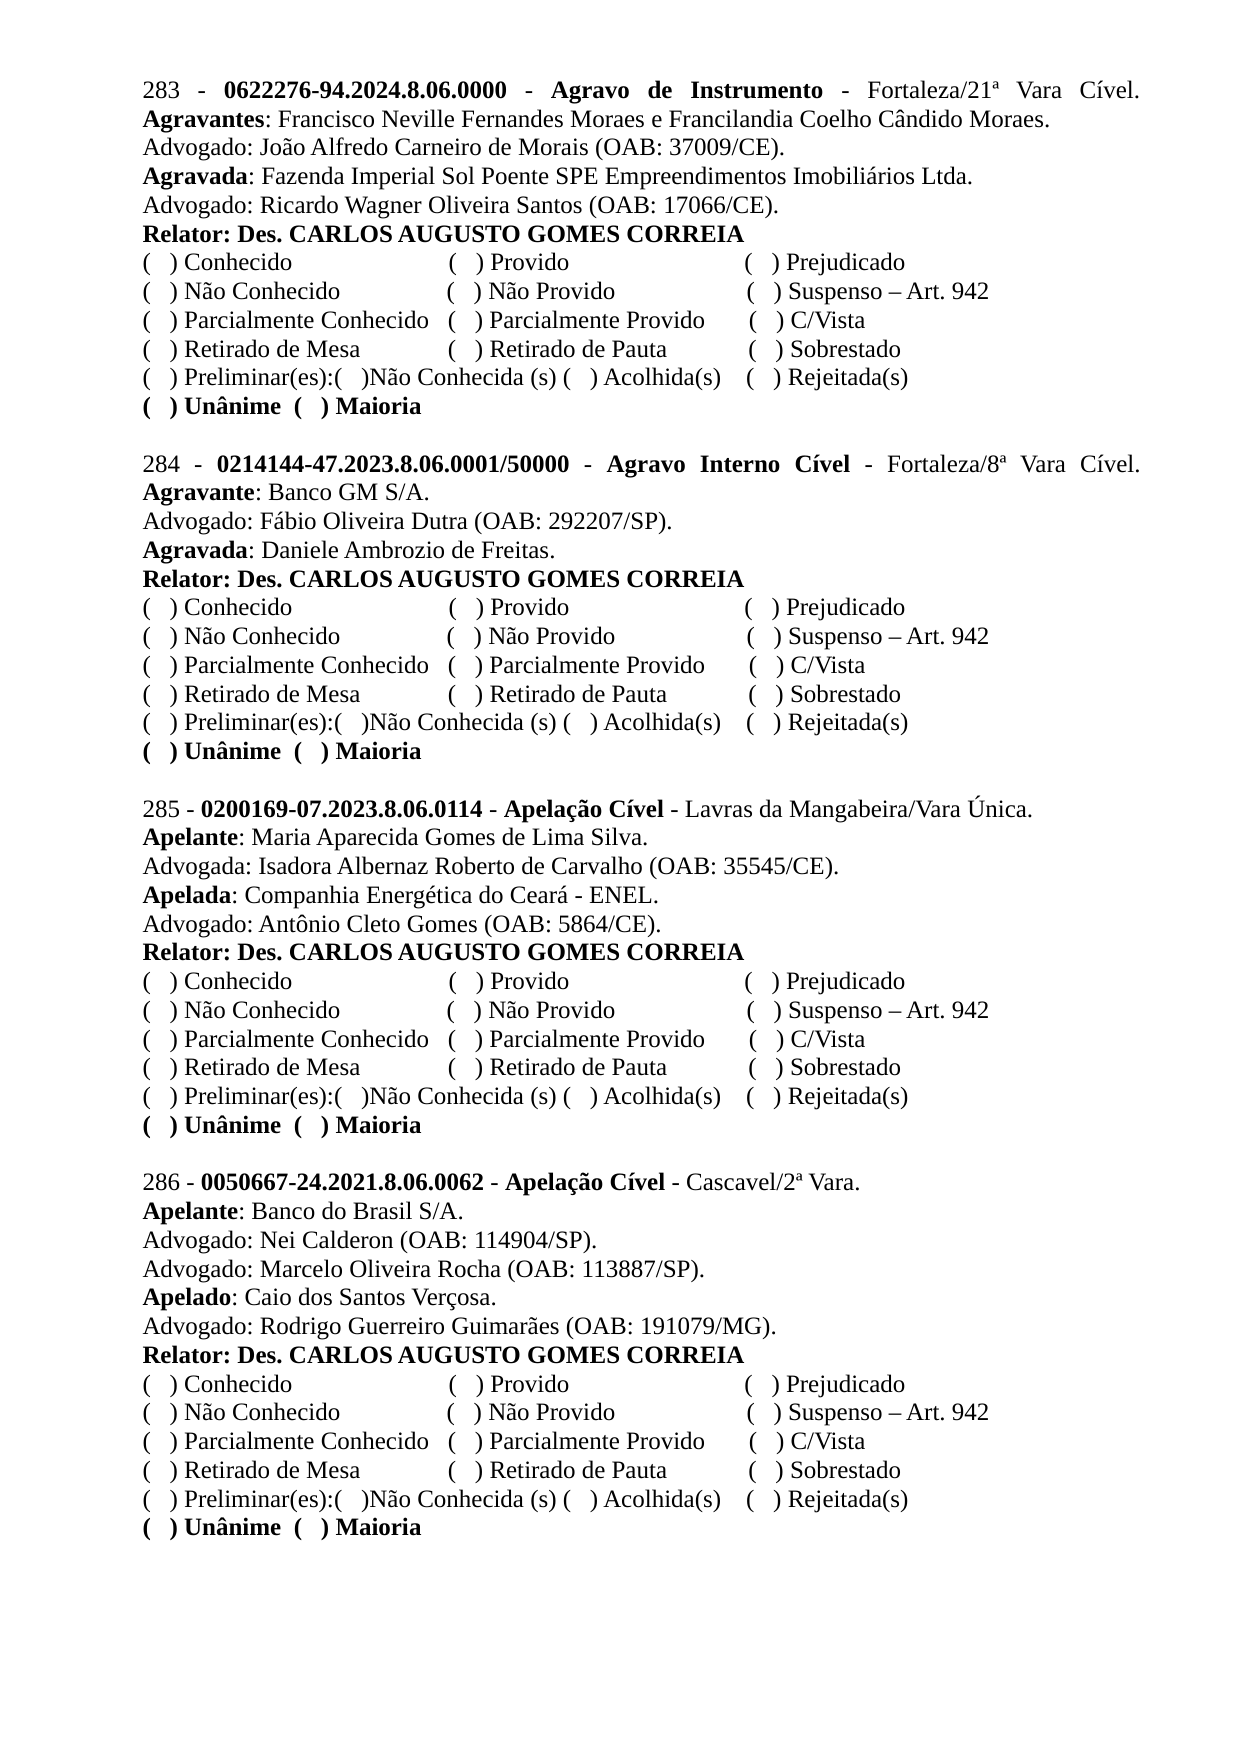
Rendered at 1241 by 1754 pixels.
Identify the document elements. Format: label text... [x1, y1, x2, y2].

text Advogado: Rodrigo Guerreiro Guimarães (OAB: 191079/MG). [142, 1311, 1141, 1340]
text ( ) Preliminar(es):( )Não Conhecida (s) ( ) Acolhida(s) ( ) Rejeitada(s) [142, 1484, 1158, 1512]
text 286 - 0050667-24.2021.8.06.0062 - Apelação Cível - Cascavel/2ª Vara. [142, 1167, 1141, 1196]
text ( ) Não Conhecido ( ) Não Provido ( ) Suspenso – Art. 942 [142, 1397, 1158, 1426]
text Advogada: Isadora Albernaz Roberto de Carvalho (OAB: 35545/CE). [142, 851, 1141, 880]
text ( ) Parcialmente Conhecido ( ) Parcialmente Provido ( ) C/Vista [142, 650, 1158, 679]
text Agravada: Daniele Ambrozio de Freitas. [142, 535, 1141, 564]
text 285 - 0200169-07.2023.8.06.0114 - Apelação Cível - Lavras da Mangabeira/Vara Única. [142, 794, 1141, 822]
text Relator: Des. CARLOS AUGUSTO GOMES CORREIA [142, 219, 1141, 247]
text ( ) Parcialmente Conhecido ( ) Parcialmente Provido ( ) C/Vista [142, 305, 1158, 334]
text ( ) Não Conhecido ( ) Não Provido ( ) Suspenso – Art. 942 [142, 621, 1158, 650]
text ( ) Preliminar(es):( )Não Conhecida (s) ( ) Acolhida(s) ( ) Rejeitada(s) [142, 362, 1158, 391]
text ( ) Conhecido ( ) Provido ( ) Prejudicado [142, 1369, 1141, 1397]
text 284 - 0214144-47.2023.8.06.0001/50000 - Agravo Interno Cível - Fortaleza/8ª Vara Cível. Agravante: Banco GM S/A. [142, 449, 1141, 506]
text ( ) Retirado de Mesa ( ) Retirado de Pauta ( ) Sobrestado [142, 1455, 1158, 1484]
text ( ) Unânime ( ) Maioria [142, 736, 1158, 765]
text ( ) Não Conhecido ( ) Não Provido ( ) Suspenso – Art. 942 [142, 276, 1158, 305]
text Advogado: Fábio Oliveira Dutra (OAB: 292207/SP). [142, 506, 1141, 535]
text ( ) Não Conhecido ( ) Não Provido ( ) Suspenso – Art. 942 [142, 995, 1158, 1024]
text Relator: Des. CARLOS AUGUSTO GOMES CORREIA [142, 564, 1141, 592]
text ( ) Conhecido ( ) Provido ( ) Prejudicado [142, 247, 1141, 276]
text Relator: Des. CARLOS AUGUSTO GOMES CORREIA [142, 937, 1141, 966]
text Advogado: Marcelo Oliveira Rocha (OAB: 113887/SP). [142, 1254, 1141, 1282]
text 283 - 0622276-94.2024.8.06.0000 - Agravo de Instrumento - Fortaleza/21ª Vara Cível. Agravantes: Francisco Neville Fernandes Moraes e Francilandia Coelho Cândido Moraes. [142, 75, 1141, 132]
text ( ) Conhecido ( ) Provido ( ) Prejudicado [142, 592, 1141, 621]
text Relator: Des. CARLOS AUGUSTO GOMES CORREIA [142, 1340, 1141, 1369]
text ( ) Unânime ( ) Maioria [142, 1512, 1158, 1541]
text ( ) Preliminar(es):( )Não Conhecida (s) ( ) Acolhida(s) ( ) Rejeitada(s) [142, 707, 1158, 736]
text ( ) Unânime ( ) Maioria [142, 391, 1158, 420]
text ( ) Retirado de Mesa ( ) Retirado de Pauta ( ) Sobrestado [142, 334, 1158, 362]
text Apelada: Companhia Energética do Ceará - ENEL. [142, 880, 1141, 909]
text ( ) Conhecido ( ) Provido ( ) Prejudicado [142, 966, 1141, 995]
text ( ) Preliminar(es):( )Não Conhecida (s) ( ) Acolhida(s) ( ) Rejeitada(s) [142, 1081, 1158, 1110]
text Apelado: Caio dos Santos Verçosa. [142, 1282, 1141, 1311]
text ( ) Parcialmente Conhecido ( ) Parcialmente Provido ( ) C/Vista [142, 1024, 1158, 1052]
text Apelante: Maria Aparecida Gomes de Lima Silva. [142, 822, 1141, 851]
text Advogado: Ricardo Wagner Oliveira Santos (OAB: 17066/CE). [142, 190, 1141, 219]
text Advogado: João Alfredo Carneiro de Morais (OAB: 37009/CE). [142, 132, 1141, 161]
text ( ) Parcialmente Conhecido ( ) Parcialmente Provido ( ) C/Vista [142, 1426, 1158, 1455]
text Advogado: Nei Calderon (OAB: 114904/SP). [142, 1225, 1141, 1254]
text ( ) Unânime ( ) Maioria [142, 1110, 1158, 1139]
text ( ) Retirado de Mesa ( ) Retirado de Pauta ( ) Sobrestado [142, 679, 1158, 707]
text ( ) Retirado de Mesa ( ) Retirado de Pauta ( ) Sobrestado [142, 1052, 1158, 1081]
text Agravada: Fazenda Imperial Sol Poente SPE Empreendimentos Imobiliários Ltda. [142, 161, 1141, 190]
text Apelante: Banco do Brasil S/A. [142, 1196, 1141, 1225]
text Advogado: Antônio Cleto Gomes (OAB: 5864/CE). [142, 909, 1141, 937]
